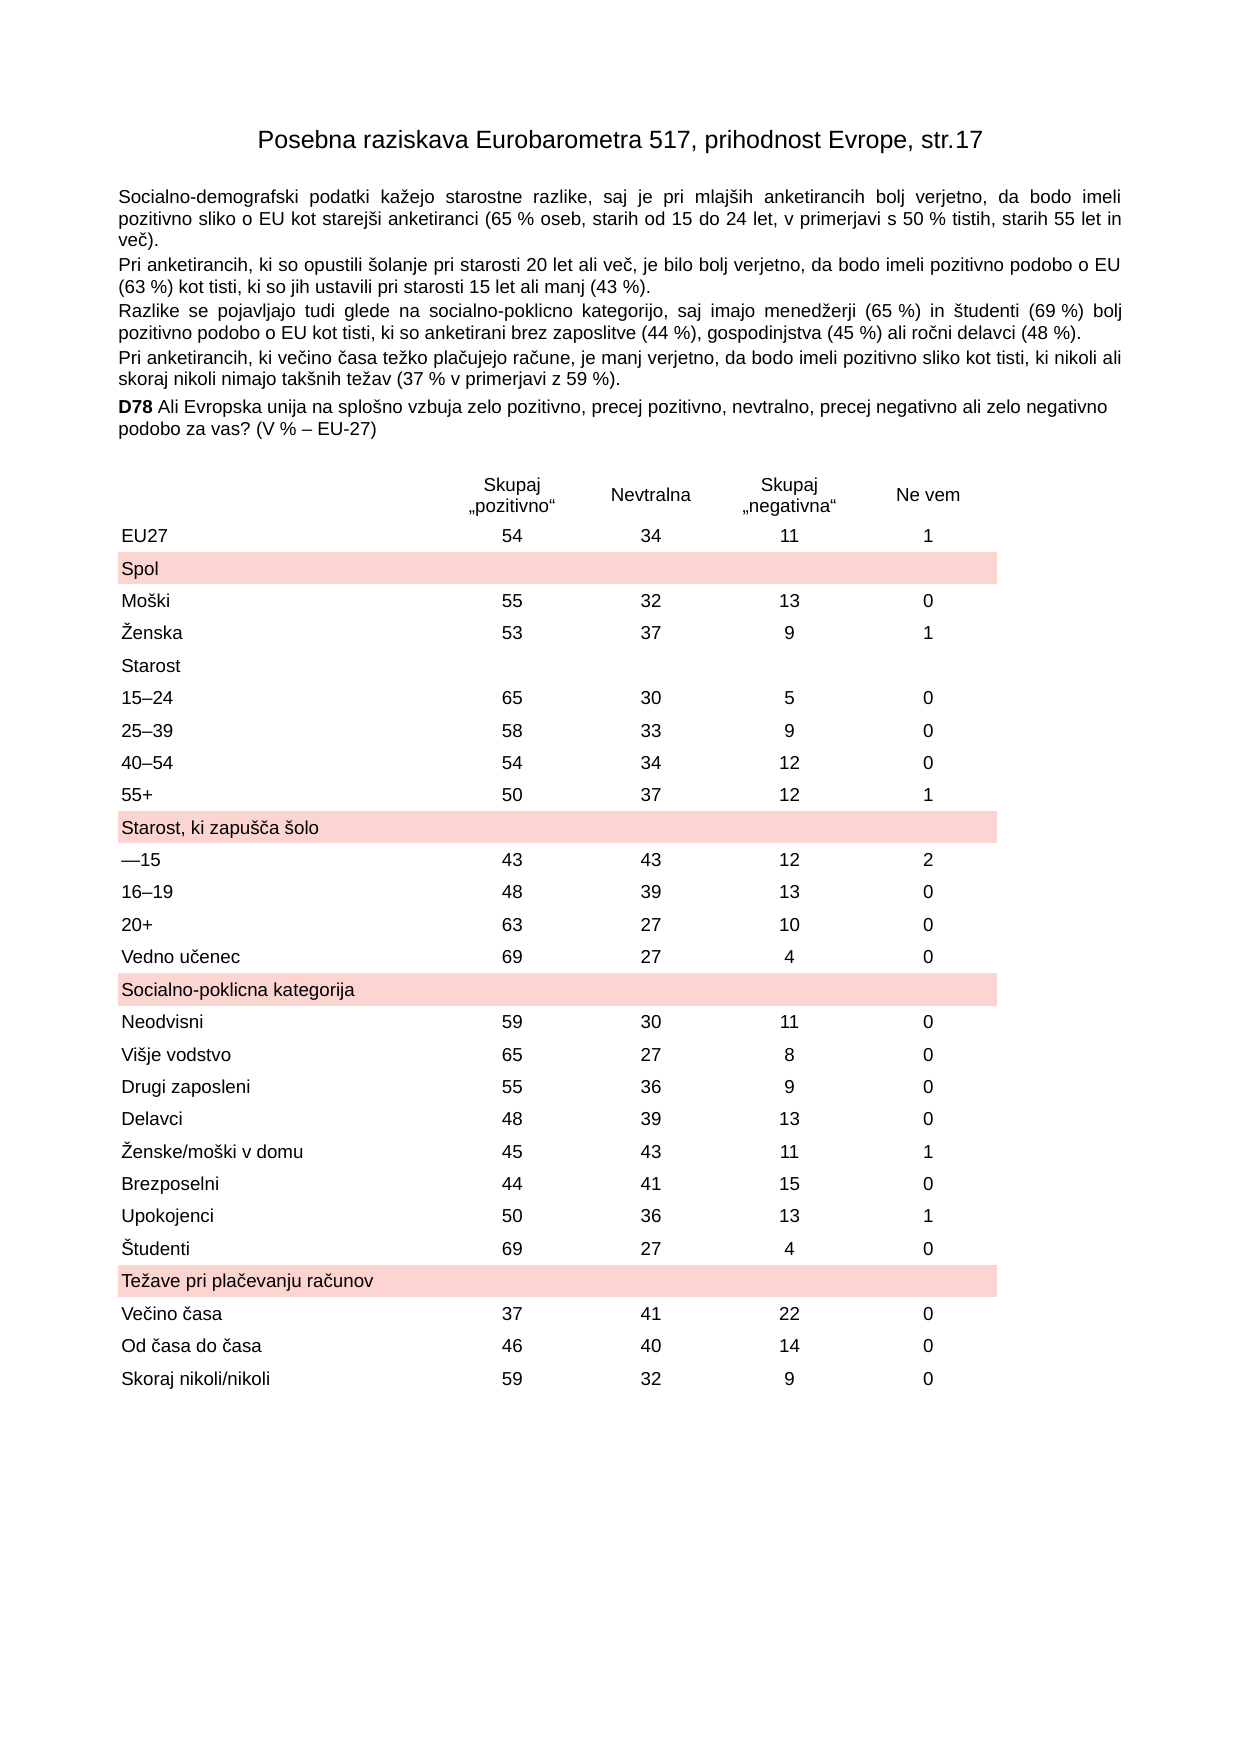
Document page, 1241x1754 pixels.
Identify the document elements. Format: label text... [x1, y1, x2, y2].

table_cell Brezposelni [118, 1168, 443, 1200]
table_cell 5 [720, 682, 859, 714]
table_cell 11 [720, 520, 859, 552]
table_cell [443, 552, 581, 584]
table_cell 32 [581, 1362, 720, 1394]
text Pri anketirancih, ki večino časa težko plačujejo račune, je manj verjetno, da bodo imeli pozitivno sliko kot tisti, ki nikoli ali skoraj nikoli nimajo takšnih težav (37 % v primerjavi z 59 %). [118, 347, 1122, 390]
table_cell 15–24 [118, 682, 443, 714]
table_cell 9 [720, 1362, 859, 1394]
table_cell 54 [443, 746, 581, 779]
table_cell —15 [118, 844, 443, 876]
table_cell 0 [859, 876, 997, 908]
table_cell 25–39 [118, 714, 443, 746]
table_header Skupaj „negativna“ [720, 471, 859, 519]
table_cell 4 [720, 1232, 859, 1265]
table_cell 0 [859, 941, 997, 973]
table_cell 1 [859, 1200, 997, 1232]
table_cell 13 [720, 1103, 859, 1135]
table_cell EU27 [118, 520, 443, 552]
table_cell 43 [581, 844, 720, 876]
table_cell 0 [859, 1330, 997, 1362]
table_cell [859, 1265, 997, 1297]
table_cell 0 [859, 908, 997, 941]
table_cell 14 [720, 1330, 859, 1362]
table_cell [443, 649, 581, 682]
table_cell 55 [443, 1070, 581, 1103]
table_cell Večino časa [118, 1297, 443, 1329]
table_cell [859, 973, 997, 1006]
table_cell 37 [581, 779, 720, 811]
table_cell Višje vodstvo [118, 1038, 443, 1070]
table_cell 30 [581, 682, 720, 714]
table_cell [720, 552, 859, 584]
table_cell [581, 649, 720, 682]
table_cell Od časa do časa [118, 1330, 443, 1362]
text Socialno-demografski podatki kažejo starostne razlike, saj je pri mlajših anketirancih bolj verjetno, da bodo imeli pozitivno sliko o EU kot starejši anketiranci (65 % oseb, starih od 15 do 24 let, v primerjavi s 50 % tistih, starih 55 let in več). [118, 186, 1122, 251]
table_cell 0 [859, 1232, 997, 1265]
table_cell Moški [118, 584, 443, 617]
table_cell [859, 552, 997, 584]
table_cell 33 [581, 714, 720, 746]
table_cell 43 [581, 1135, 720, 1167]
table_cell Spol [118, 552, 443, 584]
table_cell 0 [859, 714, 997, 746]
table_header [118, 471, 443, 519]
table_cell 9 [720, 1070, 859, 1103]
table_cell 37 [581, 617, 720, 649]
table_cell 55 [443, 584, 581, 617]
table_cell 2 [859, 844, 997, 876]
table_header Skupaj „pozitivno“ [443, 471, 581, 519]
table_cell 1 [859, 617, 997, 649]
table_cell 34 [581, 746, 720, 779]
table_cell Drugi zaposleni [118, 1070, 443, 1103]
table_cell 34 [581, 520, 720, 552]
table_cell Upokojenci [118, 1200, 443, 1232]
table_cell 36 [581, 1070, 720, 1103]
table_cell Vedno učenec [118, 941, 443, 973]
table_cell 13 [720, 1200, 859, 1232]
table_cell 27 [581, 941, 720, 973]
table_cell 0 [859, 1038, 997, 1070]
table_cell 65 [443, 1038, 581, 1070]
table_cell 12 [720, 746, 859, 779]
text Pri anketirancih, ki so opustili šolanje pri starosti 20 let ali več, je bilo bolj verjetno, da bodo imeli pozitivno podobo o EU (63 %) kot tisti, ki so jih ustavili pri starosti 15 let ali manj (43 %). [118, 254, 1122, 297]
table_cell 0 [859, 1362, 997, 1394]
table_cell Socialno-poklicna kategorija [118, 973, 443, 1006]
table_cell 12 [720, 844, 859, 876]
table_cell 50 [443, 1200, 581, 1232]
table_cell [859, 811, 997, 843]
table_cell 63 [443, 908, 581, 941]
text D78 Ali Evropska unija na splošno vzbuja zelo pozitivno, precej pozitivno, nevtralno, precej negativno ali zelo negativno podobo za vas? (V % – EU-27) [118, 396, 1122, 439]
table_cell 0 [859, 584, 997, 617]
table_cell 45 [443, 1135, 581, 1167]
table_cell 0 [859, 1297, 997, 1329]
table_cell [720, 811, 859, 843]
table_cell Ženske/moški v domu [118, 1135, 443, 1167]
table_cell 36 [581, 1200, 720, 1232]
table_cell 40–54 [118, 746, 443, 779]
table_cell 1 [859, 779, 997, 811]
table_cell 40 [581, 1330, 720, 1362]
table_cell 27 [581, 1232, 720, 1265]
table_cell 9 [720, 714, 859, 746]
table_cell 15 [720, 1168, 859, 1200]
table_cell 53 [443, 617, 581, 649]
table_cell Ženska [118, 617, 443, 649]
table_cell 1 [859, 1135, 997, 1167]
table_cell 9 [720, 617, 859, 649]
table_cell 27 [581, 908, 720, 941]
table_cell [443, 811, 581, 843]
table_cell 58 [443, 714, 581, 746]
table_cell 0 [859, 1168, 997, 1200]
table_cell 13 [720, 584, 859, 617]
table_cell 0 [859, 682, 997, 714]
table_cell 65 [443, 682, 581, 714]
table_cell 43 [443, 844, 581, 876]
table_cell [581, 811, 720, 843]
table_cell 32 [581, 584, 720, 617]
table_cell 12 [720, 779, 859, 811]
table_cell 0 [859, 1006, 997, 1038]
table_cell 37 [443, 1297, 581, 1329]
table_cell 11 [720, 1006, 859, 1038]
table_cell 16–19 [118, 876, 443, 908]
text Razlike se pojavljajo tudi glede na socialno-poklicno kategorijo, saj imajo menedžerji (65 %) in študenti (69 %) bolj pozitivno podobo o EU kot tisti, ki so anketirani brez zaposlitve (44 %), gospodinjstva (45 %) ali ročni delavci (48 %). [118, 300, 1122, 343]
table_cell 39 [581, 1103, 720, 1135]
table_cell 4 [720, 941, 859, 973]
table_cell 50 [443, 779, 581, 811]
table_cell 39 [581, 876, 720, 908]
table_cell 0 [859, 1070, 997, 1103]
table_cell [859, 649, 997, 682]
table_cell 48 [443, 876, 581, 908]
table_cell 48 [443, 1103, 581, 1135]
table_header Ne vem [859, 471, 997, 519]
table_cell Neodvisni [118, 1006, 443, 1038]
table_cell Starost [118, 649, 443, 682]
table_cell Študenti [118, 1232, 443, 1265]
table_cell 0 [859, 1103, 997, 1135]
table_cell 54 [443, 520, 581, 552]
table_cell 20+ [118, 908, 443, 941]
table_cell 11 [720, 1135, 859, 1167]
table_cell 0 [859, 746, 997, 779]
table_cell Težave pri plačevanju računov [118, 1265, 443, 1297]
table_cell 69 [443, 941, 581, 973]
table_cell 59 [443, 1362, 581, 1394]
table_cell 41 [581, 1168, 720, 1200]
table_cell [443, 973, 581, 1006]
table_cell [720, 973, 859, 1006]
table_cell 30 [581, 1006, 720, 1038]
table_cell [581, 552, 720, 584]
table_cell [581, 973, 720, 1006]
table_cell [443, 1265, 581, 1297]
table_cell 44 [443, 1168, 581, 1200]
table_cell 27 [581, 1038, 720, 1070]
table_cell 22 [720, 1297, 859, 1329]
table_cell 13 [720, 876, 859, 908]
table_cell 55+ [118, 779, 443, 811]
table_cell 46 [443, 1330, 581, 1362]
table_cell 41 [581, 1297, 720, 1329]
table_cell 10 [720, 908, 859, 941]
table_cell 59 [443, 1006, 581, 1038]
table_cell Skoraj nikoli/nikoli [118, 1362, 443, 1394]
table_cell [720, 649, 859, 682]
table_cell 69 [443, 1232, 581, 1265]
table_cell 8 [720, 1038, 859, 1070]
table_header Nevtralna [581, 471, 720, 519]
table_cell Delavci [118, 1103, 443, 1135]
table_cell 1 [859, 520, 997, 552]
table_cell [720, 1265, 859, 1297]
table_cell [581, 1265, 720, 1297]
table_cell Starost, ki zapušča šolo [118, 811, 443, 843]
